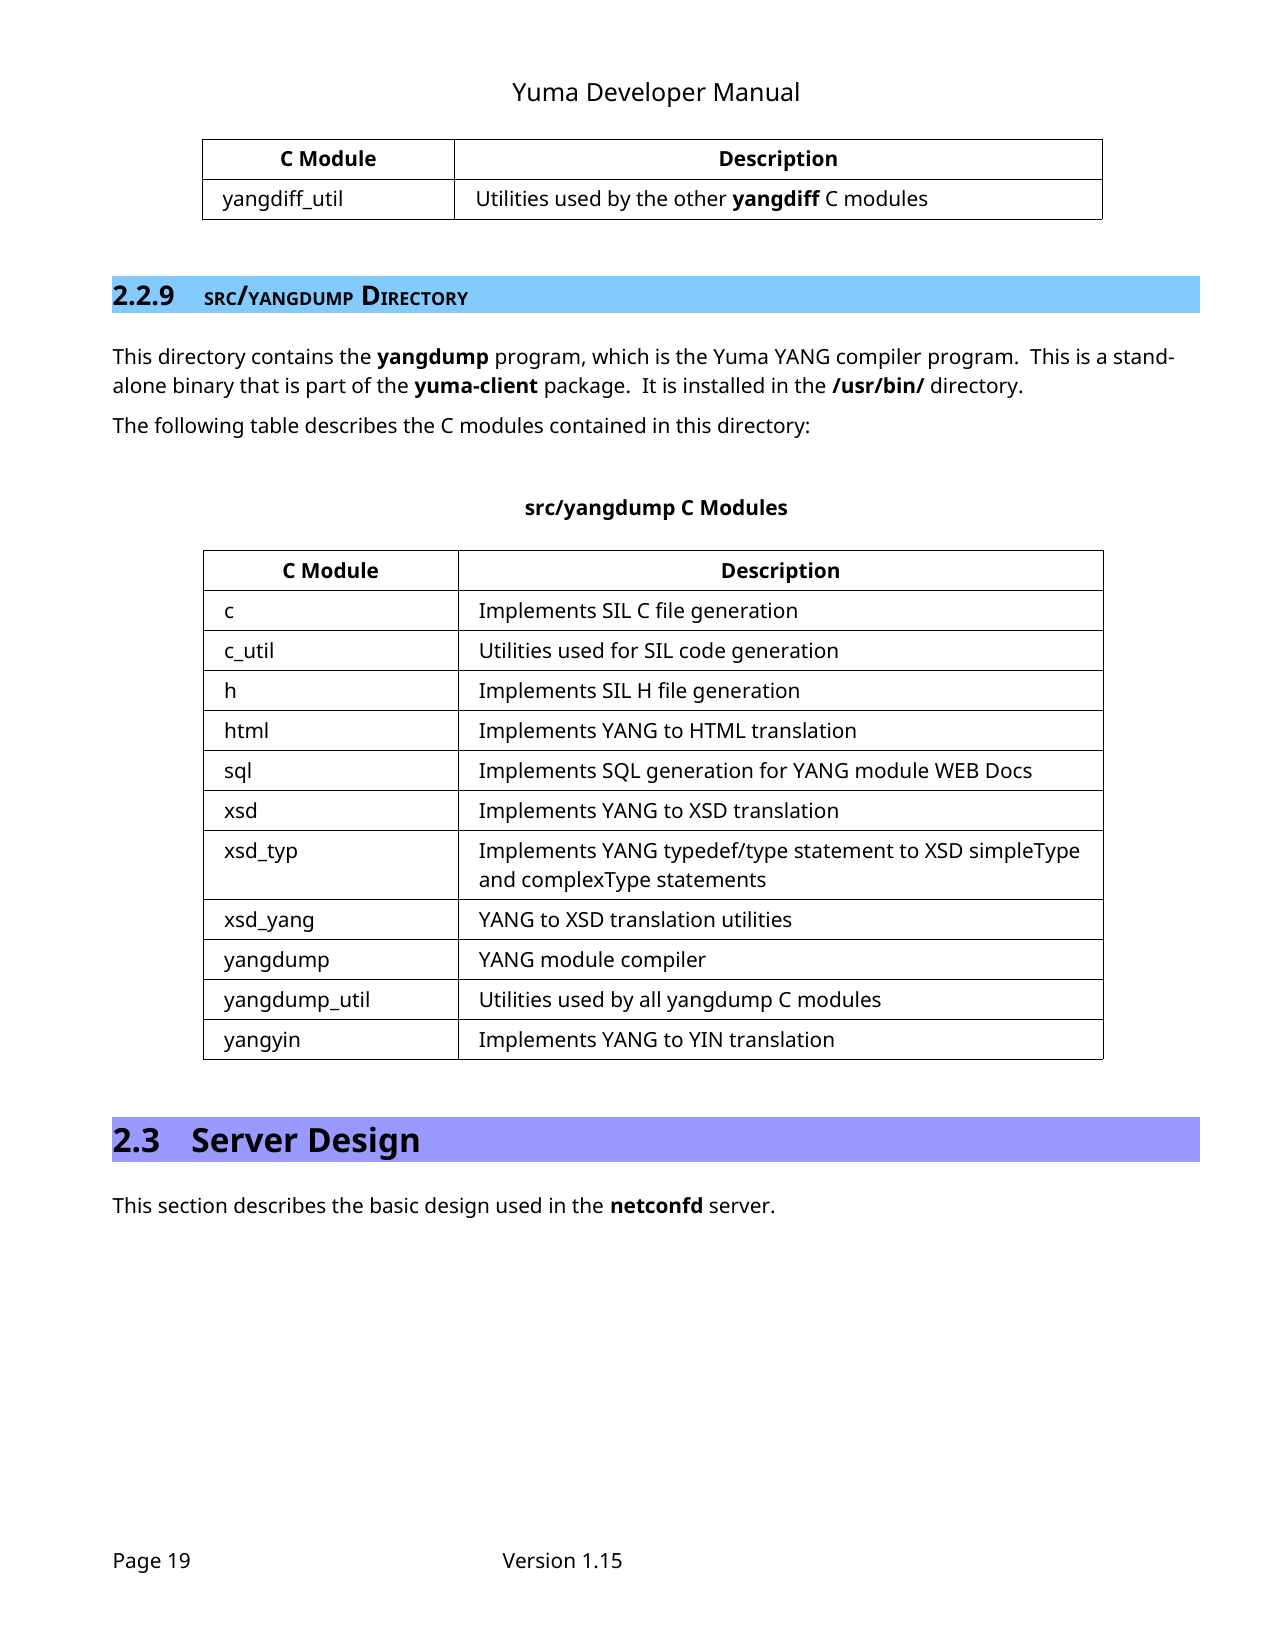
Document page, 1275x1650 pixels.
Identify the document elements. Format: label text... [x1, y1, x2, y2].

table_cell c_util [204, 631, 458, 670]
table_cell yangdump [204, 940, 458, 979]
text This directory contains the yangdump program, which is the Yuma YANG compiler program. This is a stand-alone binary that is part of the yuma-client package. It is installed in the /usr/bin/ directory. [112, 342, 1200, 399]
table_cell yangyin [204, 1020, 458, 1059]
table_cell Implements SIL H file generation [459, 671, 1103, 710]
table_cell YANG to XSD translation utilities [459, 900, 1103, 939]
table_cell Implements YANG typedef/type statement to XSD simpleType and complexType statements [459, 831, 1103, 899]
table_header C Module [204, 551, 458, 590]
subtitle src/yangdump C Modules [127, 493, 1185, 522]
table_cell Implements SQL generation for YANG module WEB Docs [459, 751, 1103, 790]
table_cell Implements YANG to HTML translation [459, 711, 1103, 750]
text The following table describes the C modules contained in this directory: [112, 412, 1200, 440]
table_cell c [204, 591, 458, 630]
subtitle Server Design [112, 1117, 1200, 1162]
table_cell html [204, 711, 458, 750]
table_header C Module [203, 140, 454, 178]
text This section describes the basic design used in the netconfd server. [112, 1191, 1200, 1219]
table_cell Implements YANG to YIN translation [459, 1020, 1103, 1059]
table_cell yangdiff_util [203, 180, 454, 218]
table_header Description [459, 551, 1103, 590]
table_cell h [204, 671, 458, 710]
table_cell Utilities used for SIL code generation [459, 631, 1103, 670]
table_cell sql [204, 751, 458, 790]
table_cell xsd_yang [204, 900, 458, 939]
table_cell xsd_typ [204, 831, 458, 899]
subtitle src/yangdump Directory [112, 276, 1200, 313]
table_cell Implements SIL C file generation [459, 591, 1103, 630]
table_cell Utilities used by the other yangdiff C modules [455, 180, 1102, 218]
table_cell Utilities used by all yangdump C modules [459, 980, 1103, 1019]
table_cell Implements YANG to XSD translation [459, 791, 1103, 830]
table_cell YANG module compiler [459, 940, 1103, 979]
table_header Description [455, 140, 1102, 178]
table_cell yangdump_util [204, 980, 458, 1019]
table_cell xsd [204, 791, 458, 830]
